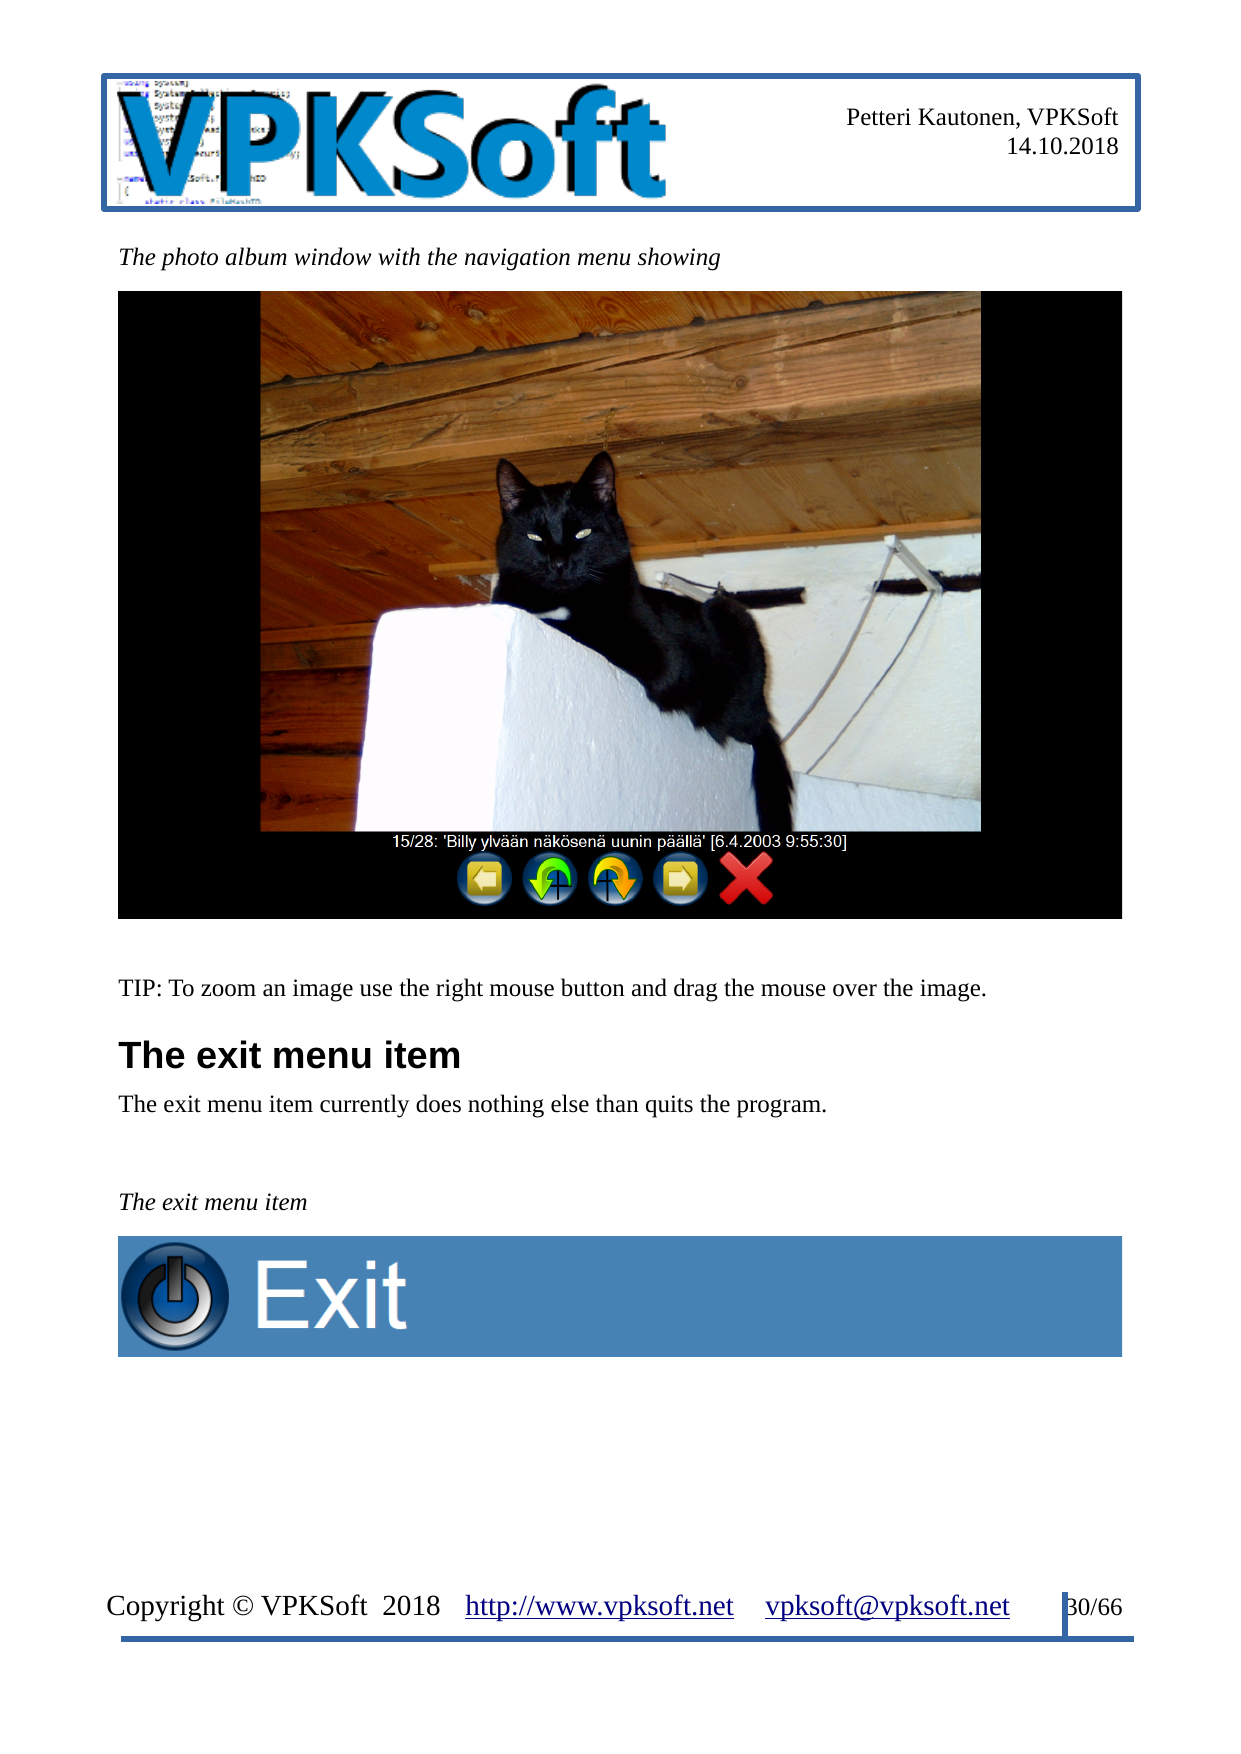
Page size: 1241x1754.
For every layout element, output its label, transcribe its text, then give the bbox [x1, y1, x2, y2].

text The exit menu item [118, 1187, 1122, 1216]
subtitle The exit menu item [118, 1033, 1122, 1076]
text The photo album window with the navigation menu showing [118, 242, 1122, 271]
text TIP: To zoom an image use the right mouse button and drag the mouse over the image. [118, 973, 1122, 1002]
picture [116, 81, 672, 204]
text The exit menu item currently does nothing else than quits the program. [118, 1089, 1122, 1118]
picture [118, 291, 1123, 919]
picture [118, 1236, 1123, 1357]
